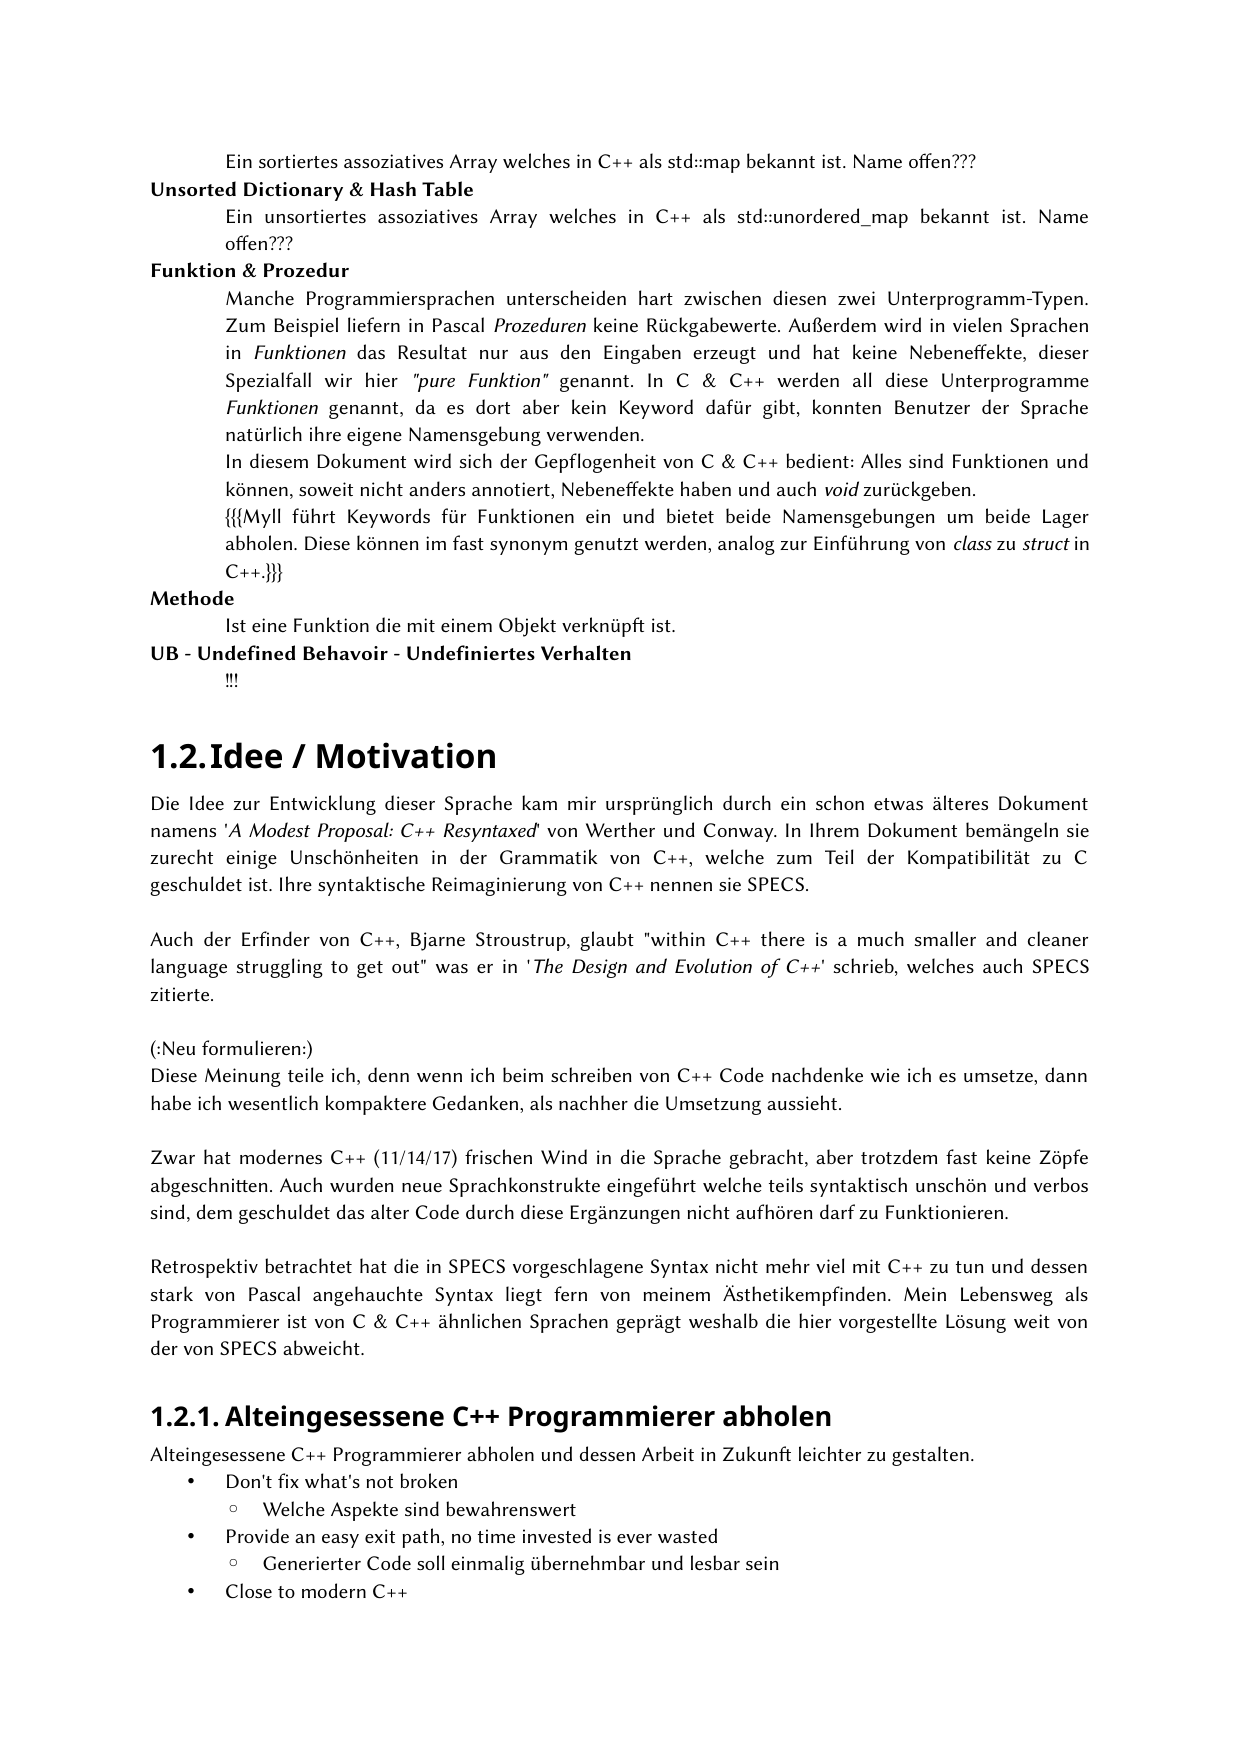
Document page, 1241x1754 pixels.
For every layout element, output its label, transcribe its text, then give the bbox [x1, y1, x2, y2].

list Generierter Code soll einmalig übernehmbar und lesbar sein [225, 1552, 1090, 1576]
text In diesem Dokument wird sich der Gepflogenheit von C & C++ bedient: Alles sind Funktionen und können, soweit nicht anders annotiert, Nebeneffekte haben und auch void zurückgeben. {{{Myll führt Keywords für Funktionen ein und bietet beide Namensgebungen um beide Lager abholen. Diese können im fast synonym genutzt werden, analog zur Einführung von class zu struct in C++.}}} [225, 450, 1090, 583]
text (:Neu formulieren:) [150, 1037, 1090, 1061]
subtitle Idee / Motivation [150, 733, 1090, 779]
text Unsorted Dictionary & Hash Table [150, 177, 1090, 201]
text Zwar hat modernes C++ (11/14/17) frischen Wind in die Sprache gebracht, aber trotzdem fast keine Zöpfe abgeschnitten. Auch wurden neue Sprachkonstrukte eingeführt welche teils syntaktisch unschön und verbos sind, dem geschuldet das alter Code durch diese Ergänzungen nicht aufhören darf zu Funktionieren. [150, 1146, 1090, 1224]
text Die Idee zur Entwicklung dieser Sprache kam mir ursprünglich durch ein schon etwas älteres Dokument namens 'A Modest Proposal: C++ Resyntaxed' von Werther und Conway. In Ihrem Dokument bemängeln sie zurecht einige Unschönheiten in der Grammatik von C++, welche zum Teil der Kompatibilität zu C geschuldet ist. Ihre syntaktische Reimaginierung von C++ nennen sie SPECS. [150, 791, 1090, 897]
list Welche Aspekte sind bewahrenswert [225, 1497, 1090, 1521]
list Close to modern C++ [187, 1579, 1090, 1603]
text Diese Meinung teile ich, denn wenn ich beim schreiben von C++ Code nachdenke wie ich es umsetze, dann habe ich wesentlich kompaktere Gedanken, als nachher die Umsetzung aussieht. [150, 1064, 1090, 1115]
text Methode [150, 587, 1090, 610]
text Ein unsortiertes assoziatives Array welches in C++ als std::unordered_map bekannt ist. Name offen??? [225, 204, 1090, 256]
list Provide an easy exit path, no time invested is ever wasted [187, 1525, 1090, 1548]
text Ist eine Funktion die mit einem Objekt verknüpft ist. [150, 614, 1090, 638]
subtitle Alteingesessene C++ Programmierer abholen [150, 1398, 1090, 1434]
text Auch der Erfinder von C++, Bjarne Stroustrup, glaubt "within C++ there is a much smaller and cleaner language struggling to get out" was er in 'The Design and Evolution of C++' schrieb, welches auch SPECS zitierte. [150, 928, 1090, 1006]
text Retrospektiv betrachtet hat die in SPECS vorgeschlagene Syntax nicht mehr viel mit C++ zu tun und dessen stark von Pascal angehauchte Syntax liegt fern von meinem Ästhetikempfinden. Mein Lebensweg als Programmierer ist von C & C++ ähnlichen Sprachen geprägt weshalb die hier vorgestellte Lösung weit von der von SPECS abweicht. [150, 1255, 1090, 1361]
text !!! [150, 668, 1090, 692]
text UB - Undefined Behavoir - Undefiniertes Verhalten [150, 641, 1090, 665]
text Funktion & Prozedur [150, 259, 1090, 283]
text Ein sortiertes assoziatives Array welches in C++ als std::map bekannt ist. Name offen??? [225, 150, 1090, 174]
text Alteingesessene C++ Programmierer abholen und dessen Arbeit in Zukunft leichter zu gestalten. [150, 1443, 1090, 1467]
list Don't fix what's not broken [187, 1470, 1090, 1494]
text Manche Programmiersprachen unterscheiden hart zwischen diesen zwei Unterprogramm-Typen. Zum Beispiel liefern in Pascal Prozeduren keine Rückgabewerte. Außerdem wird in vielen Sprachen in Funktionen das Resultat nur aus den Eingaben erzeugt und hat keine Nebeneffekte, dieser Spezialfall wir hier "pure Funktion" genannt. In C & C++ werden all diese Unterprogramme Funktionen genannt, da es dort aber kein Keyword dafür gibt, konnten Benutzer der Sprache natürlich ihre eigene Namensgebung verwenden. [225, 286, 1090, 447]
